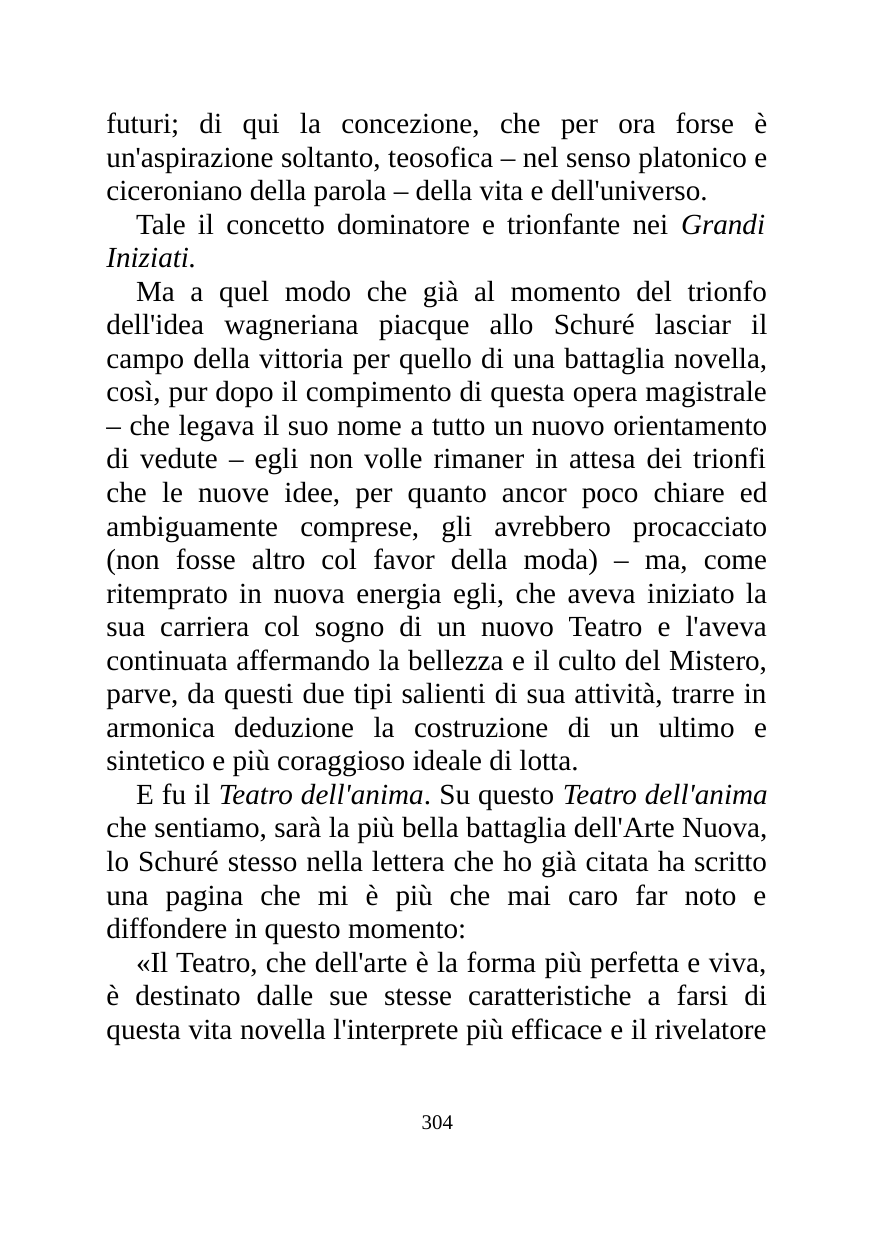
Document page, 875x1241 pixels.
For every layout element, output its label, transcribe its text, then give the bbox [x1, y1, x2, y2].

text futuri; di qui la concezione, che per ora forse è un'aspirazione soltanto, teosofica – nel senso platonico e ciceroniano della parola – della vita e dell'universo. [106, 106, 768, 207]
text Tale il concetto dominatore e trionfante nei Grandi Iniziati. [106, 207, 768, 274]
text Ma a quel modo che già al momento del trionfo dell'idea wagneriana piacque allo Schuré lasciar il campo della vittoria per quello di una battaglia novella, così, pur dopo il compimento di questa opera magistrale – che legava il suo nome a tutto un nuovo orientamento di vedute – egli non volle rimaner in attesa dei trionfi che le nuove idee, per quanto ancor poco chiare ed ambiguamente comprese, gli avrebbero procacciato (non fosse altro col favor della moda) – ma, come ritemprato in nuova energia egli, che aveva iniziato la sua carriera col sogno di un nuovo Teatro e l'aveva continuata affermando la bellezza e il culto del Mistero, parve, da questi due tipi salienti di sua attività, trarre in armonica deduzione la costruzione di un ultimo e sintetico e più coraggioso ideale di lotta. [106, 274, 768, 777]
text «Il Teatro, che dell'arte è la forma più perfetta e viva, è destinato dalle sue stesse caratteristiche a farsi di questa vita novella l'interprete più efficace e il rivelatore [106, 945, 768, 1045]
text E fu il Teatro dell'anima. Su questo Teatro dell'anima che sentiamo, sarà la più bella battaglia dell'Arte Nuova, lo Schuré stesso nella lettera che ho già citata ha scritto una pagina che mi è più che mai caro far noto e diffondere in questo momento: [106, 777, 768, 945]
